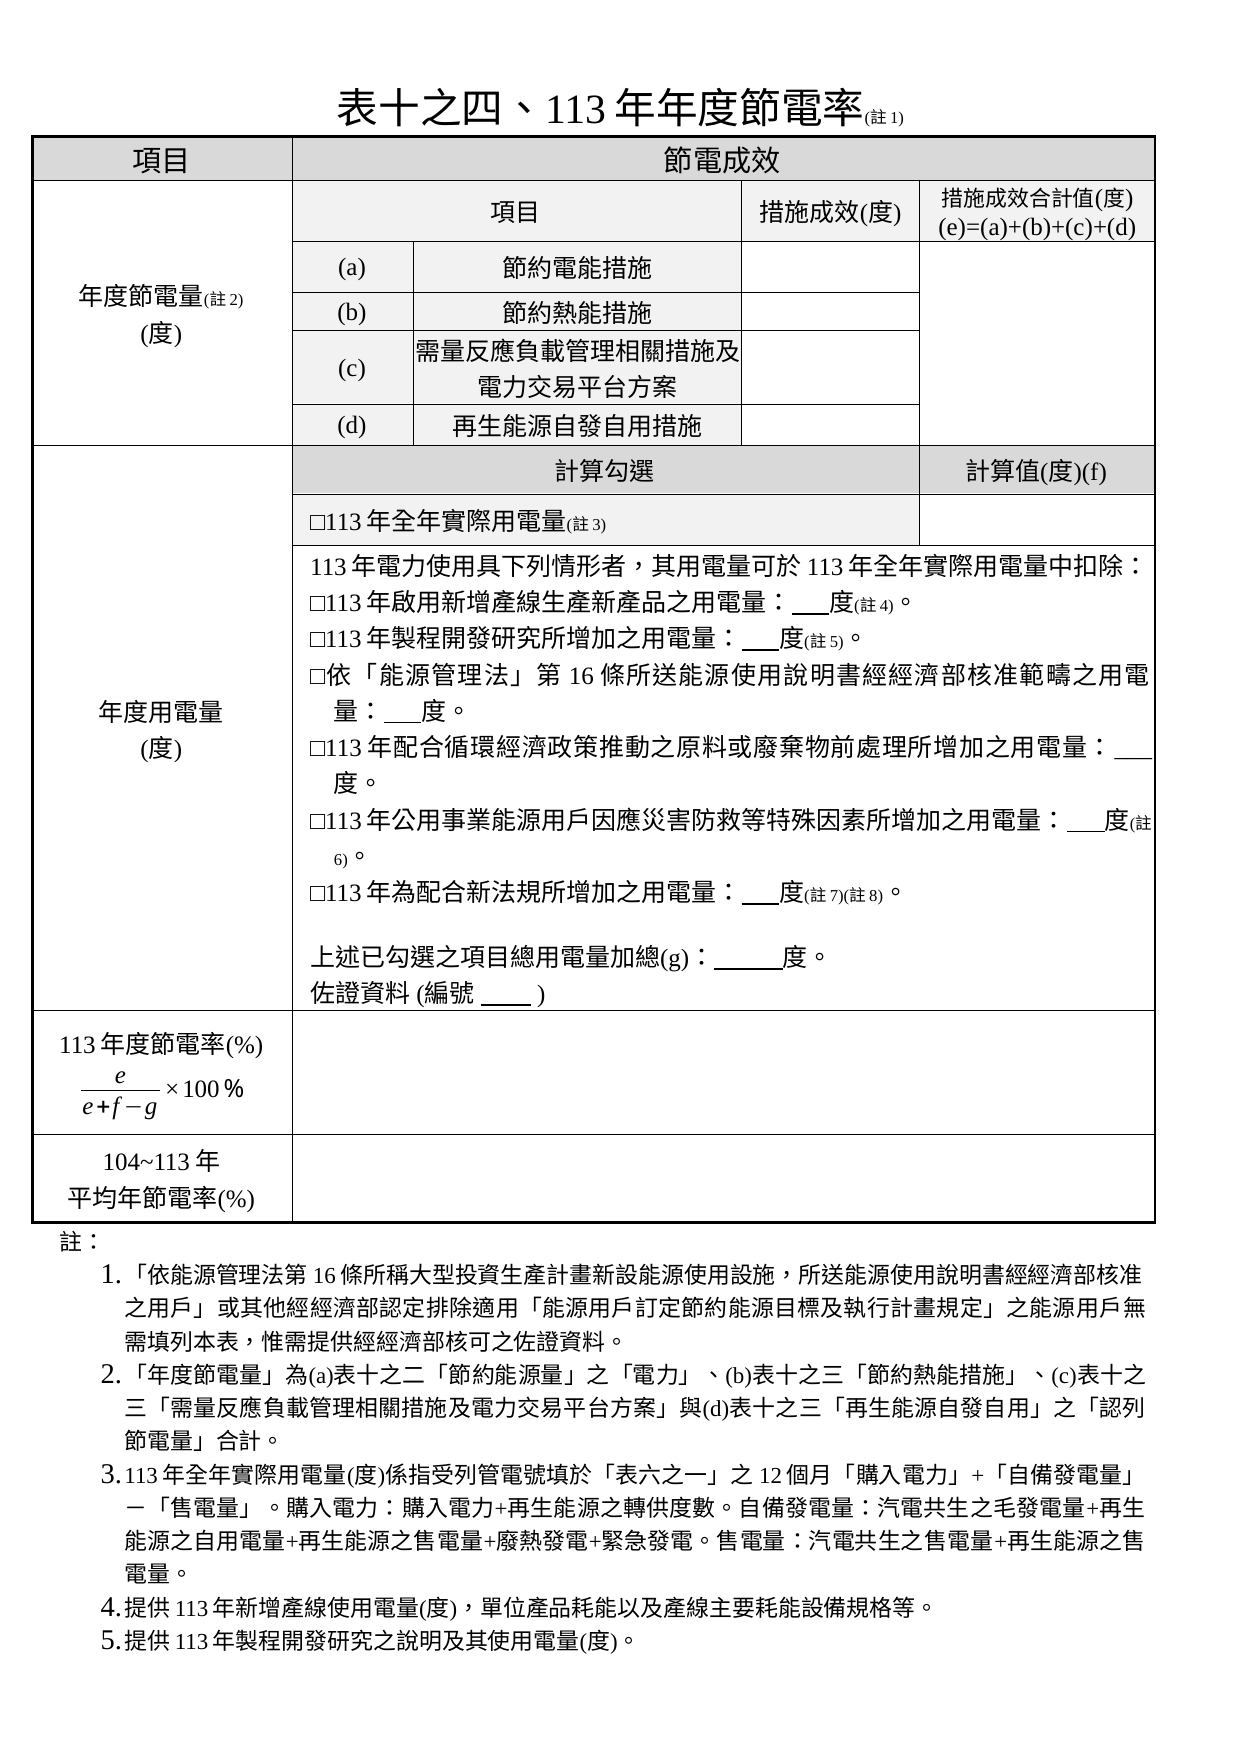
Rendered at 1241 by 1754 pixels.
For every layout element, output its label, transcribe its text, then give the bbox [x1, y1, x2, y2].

table_cell 節約熱能措施 [414, 293, 741, 330]
table_cell 計算值(度)(f) [920, 446, 1154, 493]
table_cell 113年電力使用具下列情形者，其用電量可於113年全年實際用電量中扣除： □113年啟用新增產線生產新產品之用電量： 度(註4)。 □113年製程開發研究所增加之用電量： 度(註5)。 □依「能源管理法」第16條所送能源使用說明書經經濟部核准範疇之用電量： 度。 □113年配合循環經濟政策推動之原料或廢棄物前處理所增加之用電量：___度。 □113年公用事業能源用戶因應災害防救等特殊因素所增加之用電量： 度(註6)。 □113年為配合新法規所增加之用電量： 度(註7)(註8)。 上述已勾選之項目總用電量加總(g)： 度。 佐證資料 (編號 ) [293, 546, 1154, 1010]
text 註： [59, 1224, 1144, 1257]
table_cell (b) [293, 293, 413, 330]
table_cell (d) [293, 405, 413, 445]
table_cell 措施成效合計值(度) (e)=(a)+(b)+(c)+(d) [920, 181, 1154, 241]
table_cell [293, 1011, 1154, 1134]
table_cell [742, 331, 919, 403]
table_cell 需量反應負載管理相關措施及電力交易平台方案 [414, 331, 741, 403]
table_cell 項目 [293, 181, 741, 241]
table_cell [742, 242, 919, 292]
list 提供113年新增產線使用電量(度)，單位產品耗能以及產線主要耗能設備規格等。 [100, 1589, 1146, 1623]
list 提供113年製程開發研究之說明及其使用電量(度)。 [100, 1623, 1146, 1656]
table_cell 113年度節電率(%) [34, 1011, 292, 1134]
list 「年度節電量」為(a)表十之二「節約能源量」之「電力」、(b)表十之三「節約熱能措施」、(c)表十之三「需量反應負載管理相關措施及電力交易平台方案」與(d)表十之三「再生能源自發自用」之「認列節電量」合計。 [100, 1357, 1146, 1456]
table_cell [742, 293, 919, 330]
table_cell 年度節電量(註2) (度) [34, 181, 292, 445]
table_cell 年度用電量 (度) [34, 446, 292, 1010]
table_header 項目 [34, 138, 292, 180]
table_cell [920, 242, 1154, 445]
table_cell 計算勾選 [293, 446, 919, 493]
table_cell [742, 405, 919, 445]
table_cell 節約電能措施 [414, 242, 741, 292]
table_cell [293, 1135, 1154, 1221]
table_header 節電成效 [293, 138, 1154, 180]
table_cell (a) [293, 242, 413, 292]
table_cell 再生能源自發自用措施 [414, 405, 741, 445]
table_cell 104~113年 平均年節電率(%) [34, 1135, 292, 1221]
table_cell □113年全年實際用電量(註3) [293, 495, 919, 545]
list 「依能源管理法第16條所稱大型投資生產計畫新設能源使用設施，所送能源使用說明書經經濟部核准之用戶」或其他經經濟部認定排除適用「能源用戶訂定節約能源目標及執行計畫規定」之能源用戶無需填列本表，惟需提供經經濟部核可之佐證資料。 [100, 1257, 1146, 1357]
table_cell 措施成效(度) [742, 181, 919, 241]
text 表十之四、113年年度節電率(註1) [59, 75, 1181, 135]
table_cell [920, 495, 1154, 545]
list 113年全年實際用電量(度)係指受列管電號填於「表六之一」之12個月「購入電力」+「自備發電量」－「售電量」。購入電力：購入電力+再生能源之轉供度數。自備發電量：汽電共生之毛發電量+再生能源之自用電量+再生能源之售電量+廢熱發電+緊急發電。售電量：汽電共生之售電量+再生能源之售電量。 [100, 1456, 1146, 1589]
table_cell (c) [293, 331, 413, 403]
